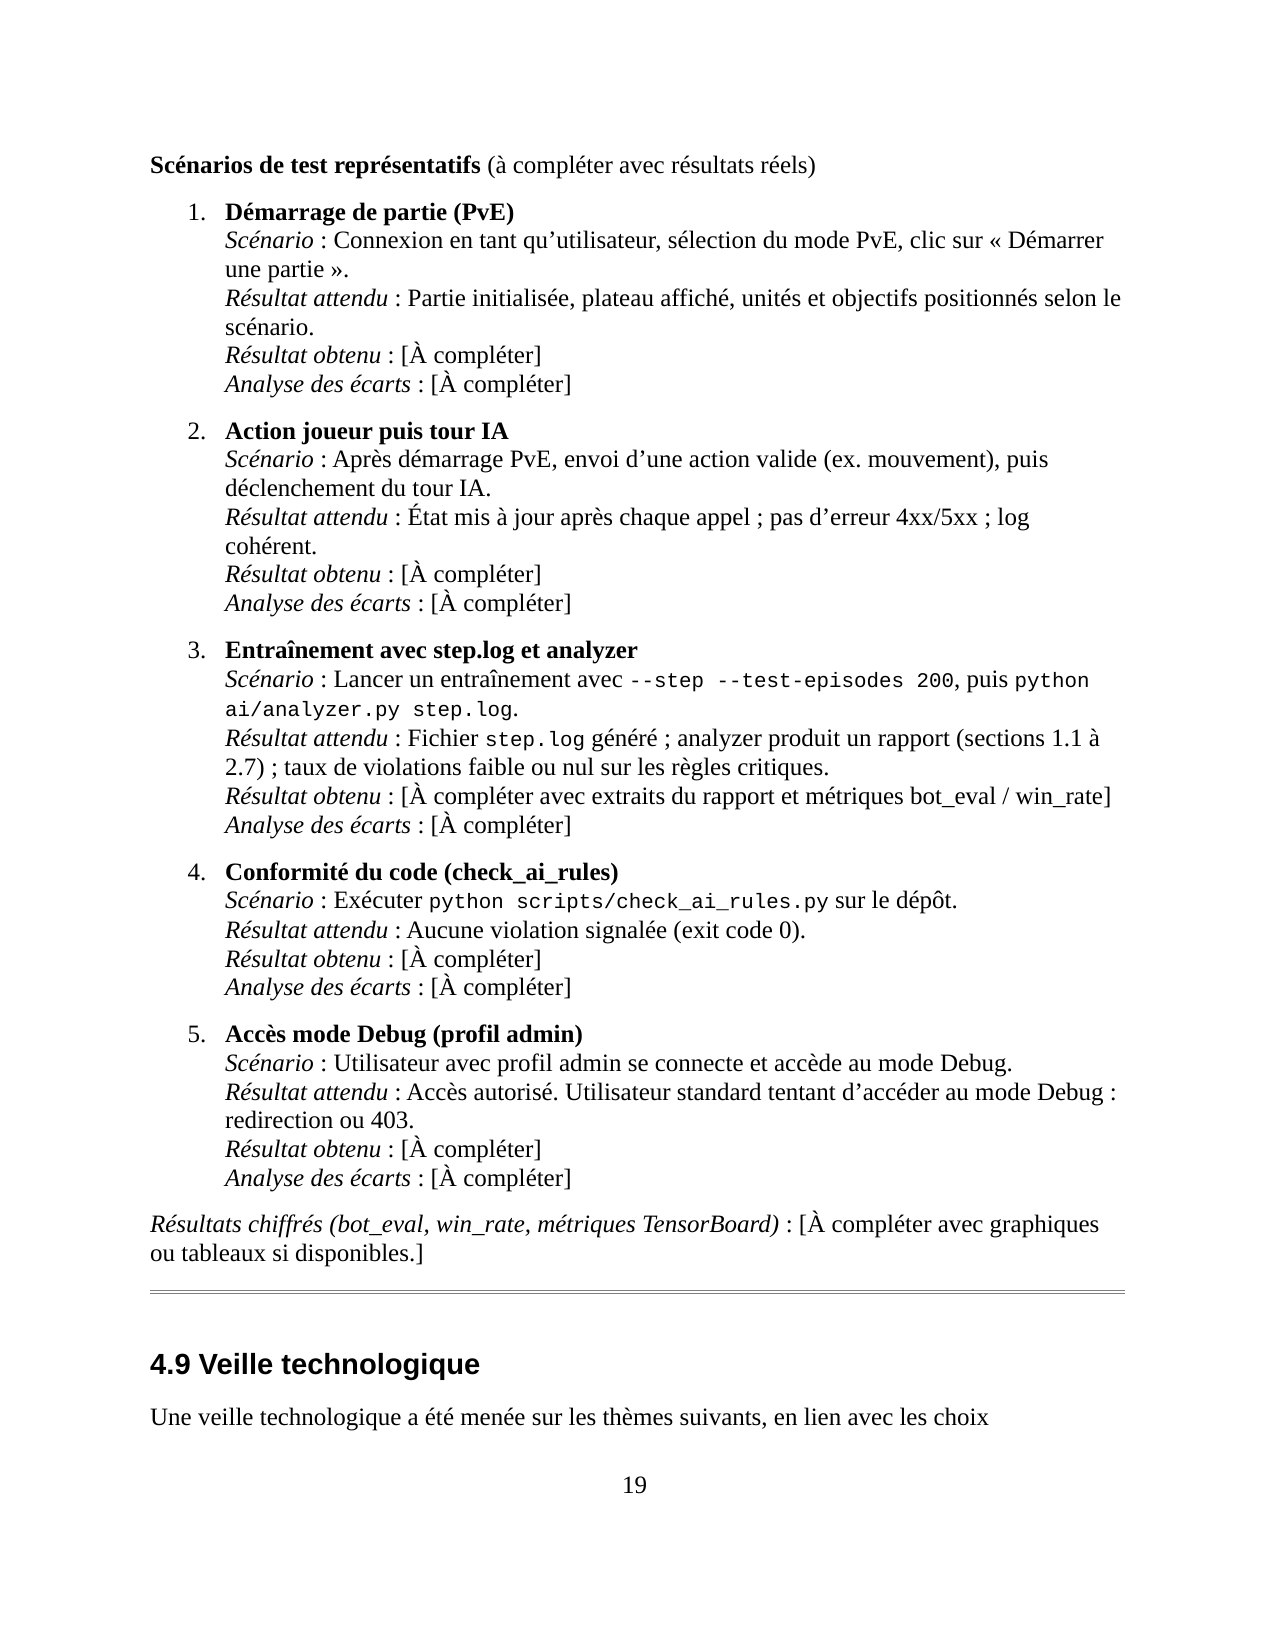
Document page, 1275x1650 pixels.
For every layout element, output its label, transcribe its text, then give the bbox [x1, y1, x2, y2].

text Scénarios de test représentatifs (à compléter avec résultats réels) [150, 150, 1125, 179]
text Une veille technologique a été menée sur les thèmes suivants, en lien avec les choix [150, 1402, 1125, 1431]
list Accès mode Debug (profil admin) Scénario : Utilisateur avec profil admin se connecte et accède au mode Debug. Résultat attendu : Accès autorisé. Utilisateur standard tentant d’accéder au mode Debug : redirection ou 403. Résultat obtenu : [À compléter] Analyse des écarts : [À compléter] [187, 1019, 1125, 1192]
list Conformité du code (check_ai_rules) Scénario : Exécuter python scripts/check_ai_rules.py sur le dépôt. Résultat attendu : Aucune violation signalée (exit code 0). Résultat obtenu : [À compléter] Analyse des écarts : [À compléter] [187, 857, 1125, 1001]
text Résultats chiffrés (bot_eval, win_rate, métriques TensorBoard) : [À compléter avec graphiques ou tableaux si disponibles.] [150, 1209, 1125, 1267]
subtitle 4.9 Veille technologique [150, 1347, 1125, 1381]
list Action joueur puis tour IA Scénario : Après démarrage PvE, envoi d’une action valide (ex. mouvement), puis déclenchement du tour IA. Résultat attendu : État mis à jour après chaque appel ; pas d’erreur 4xx/5xx ; log cohérent. Résultat obtenu : [À compléter] Analyse des écarts : [À compléter] [187, 416, 1125, 617]
list Entraînement avec step.log et analyzer Scénario : Lancer un entraînement avec --step --test-episodes 200, puis python ai/analyzer.py step.log. Résultat attendu : Fichier step.log généré ; analyzer produit un rapport (sections 1.1 à 2.7) ; taux de violations faible ou nul sur les règles critiques. Résultat obtenu : [À compléter avec extraits du rapport et métriques bot_eval / win_rate] Analyse des écarts : [À compléter] [187, 635, 1125, 839]
list Démarrage de partie (PvE) Scénario : Connexion en tant qu’utilisateur, sélection du mode PvE, clic sur « Démarrer une partie ». Résultat attendu : Partie initialisée, plateau affiché, unités et objectifs positionnés selon le scénario. Résultat obtenu : [À compléter] Analyse des écarts : [À compléter] [187, 197, 1125, 398]
